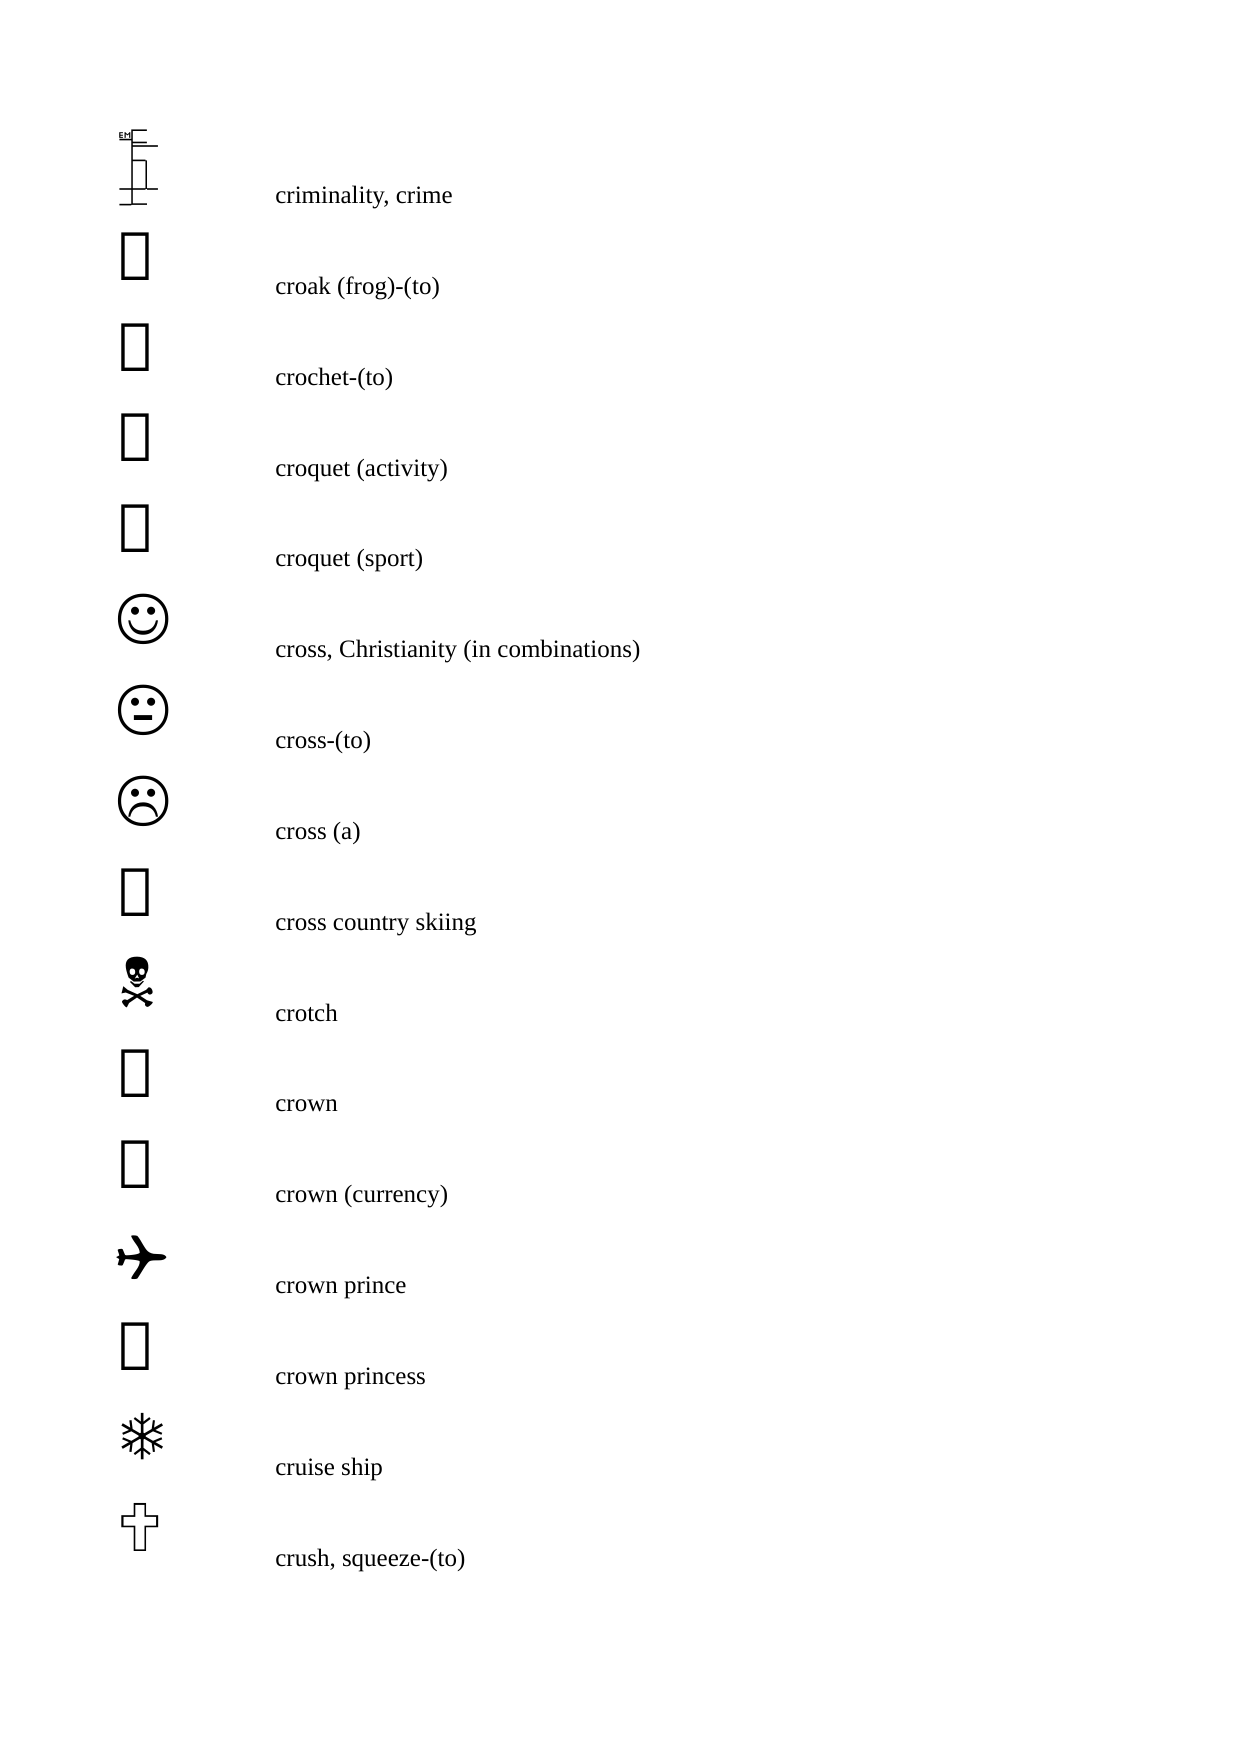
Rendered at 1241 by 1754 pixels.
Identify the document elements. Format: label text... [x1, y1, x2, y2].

table_cell  [115, 936, 275, 1026]
table_cell  [115, 1481, 275, 1571]
table_cell criminality, crime [275, 118, 949, 209]
table_cell crush, squeeze-(to) [275, 1481, 949, 1571]
table_cell crochet-(to) [275, 300, 949, 391]
table_cell  [115, 118, 275, 209]
table_cell cross, Christianity (in combinations) [275, 572, 949, 663]
table_cell crown prince [275, 1208, 949, 1299]
table_cell cross-(to) [275, 663, 949, 754]
table_cell crown princess [275, 1299, 949, 1390]
table_cell  [115, 481, 275, 572]
table_cell crown (currency) [275, 1117, 949, 1208]
table_cell cruise ship [275, 1390, 949, 1481]
table_cell  [115, 300, 275, 391]
table_cell  [115, 391, 275, 481]
table_cell  [115, 1299, 275, 1390]
table_cell  [115, 1390, 275, 1481]
table_cell  [115, 209, 275, 300]
table_cell  [115, 845, 275, 936]
table_cell  [115, 1117, 275, 1208]
table_cell  [115, 1026, 275, 1117]
table_cell croquet (sport) [275, 481, 949, 572]
table_cell crotch [275, 936, 949, 1026]
table_cell croquet (activity) [275, 391, 949, 481]
table_cell  [115, 754, 275, 845]
table_cell  [115, 663, 275, 754]
table_cell crown [275, 1026, 949, 1117]
table_cell croak (frog)-(to) [275, 209, 949, 300]
table_cell  [115, 1208, 275, 1299]
table_cell cross (a) [275, 754, 949, 845]
table_cell cross country skiing [275, 845, 949, 936]
table_cell  [115, 572, 275, 663]
